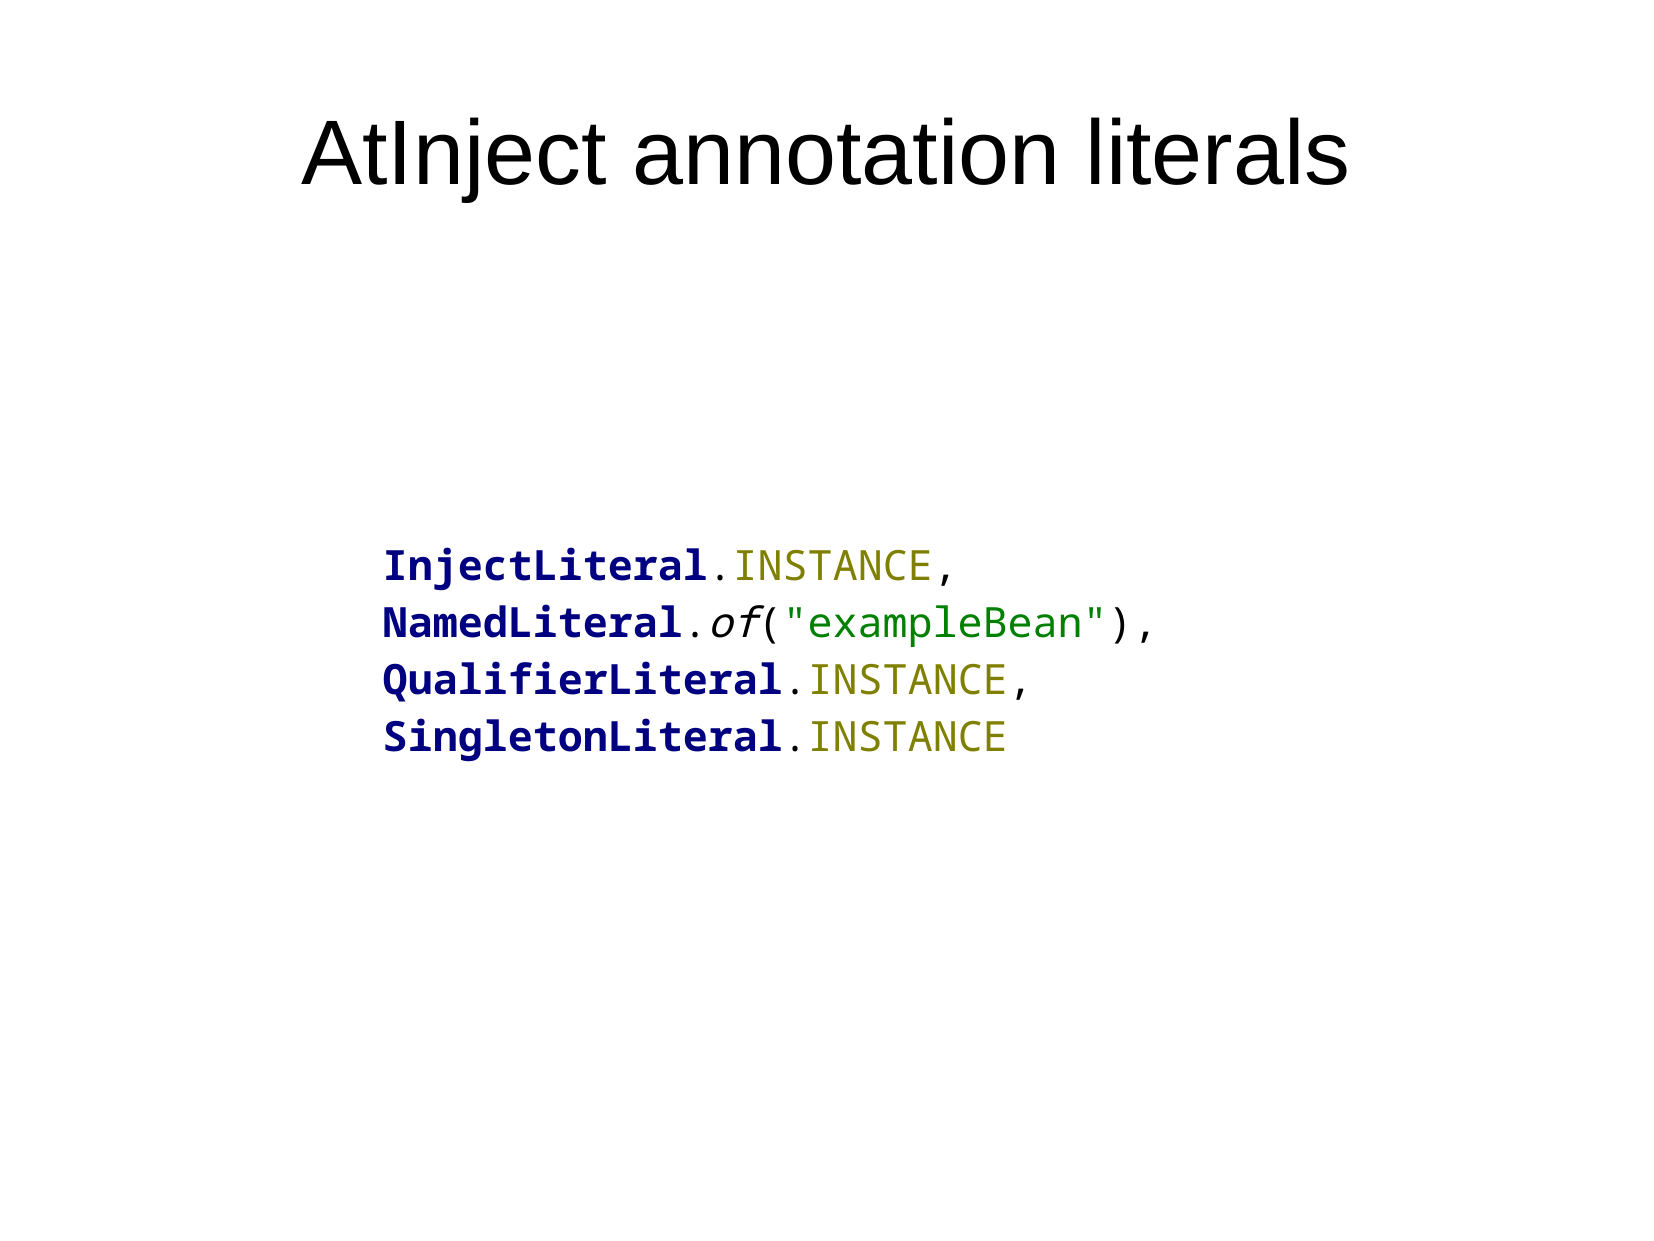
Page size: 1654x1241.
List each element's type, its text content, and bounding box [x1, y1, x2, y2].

list InjectLiteral.INSTANCE, NamedLiteral.of("exampleBean"), QualifierLiteral.INSTANCE, SingletonLiteral.INSTANCE [82, 290, 1571, 1010]
title AtInject annotation literals [82, 49, 1571, 257]
